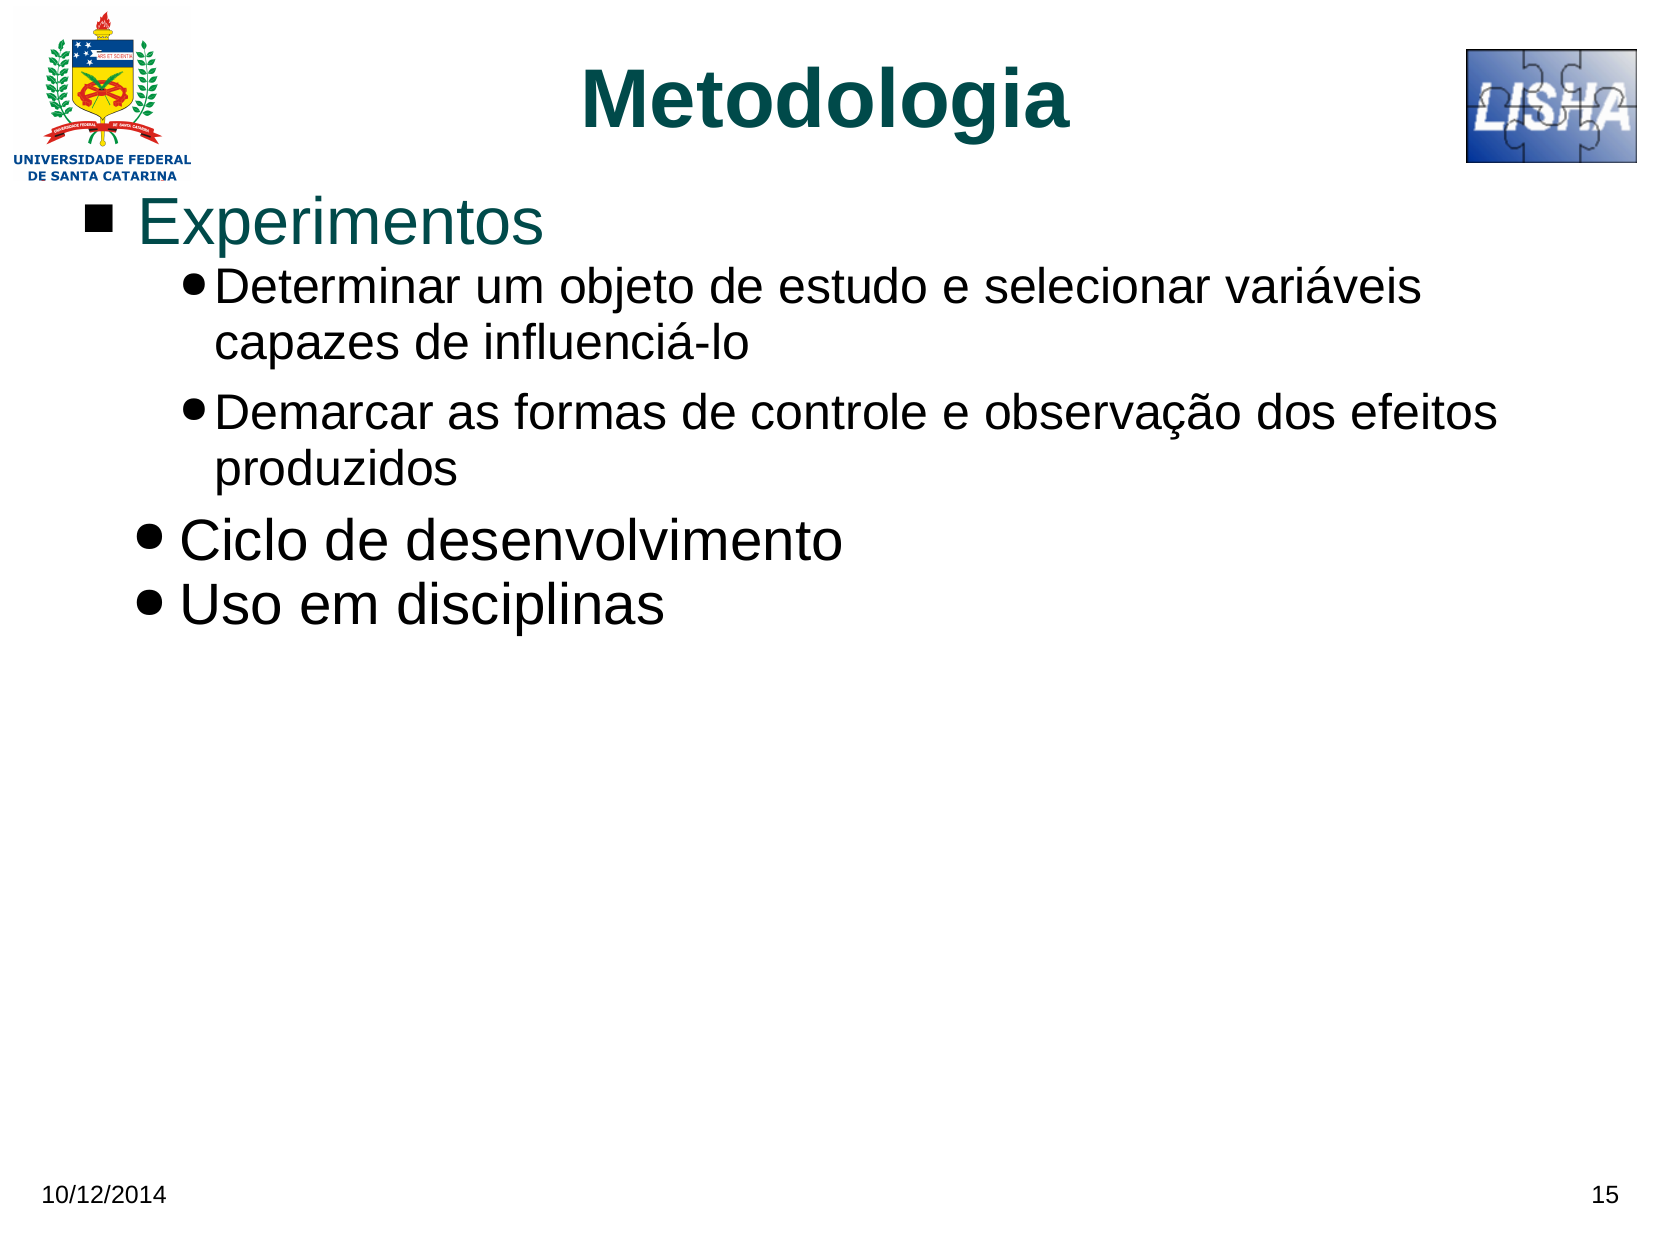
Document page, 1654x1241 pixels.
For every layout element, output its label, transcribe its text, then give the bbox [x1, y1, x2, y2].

title Metodologia [190, 27, 1461, 183]
picture [13, 6, 191, 181]
list Experimentos Determinar um objeto de estudo e selecionar variáveis capazes de influenciá-lo Demarcar as formas de controle e observação dos efeitos produzidos Ciclo de desenvolvimento Uso em disciplinas [37, 183, 1613, 1122]
picture [1466, 49, 1637, 163]
